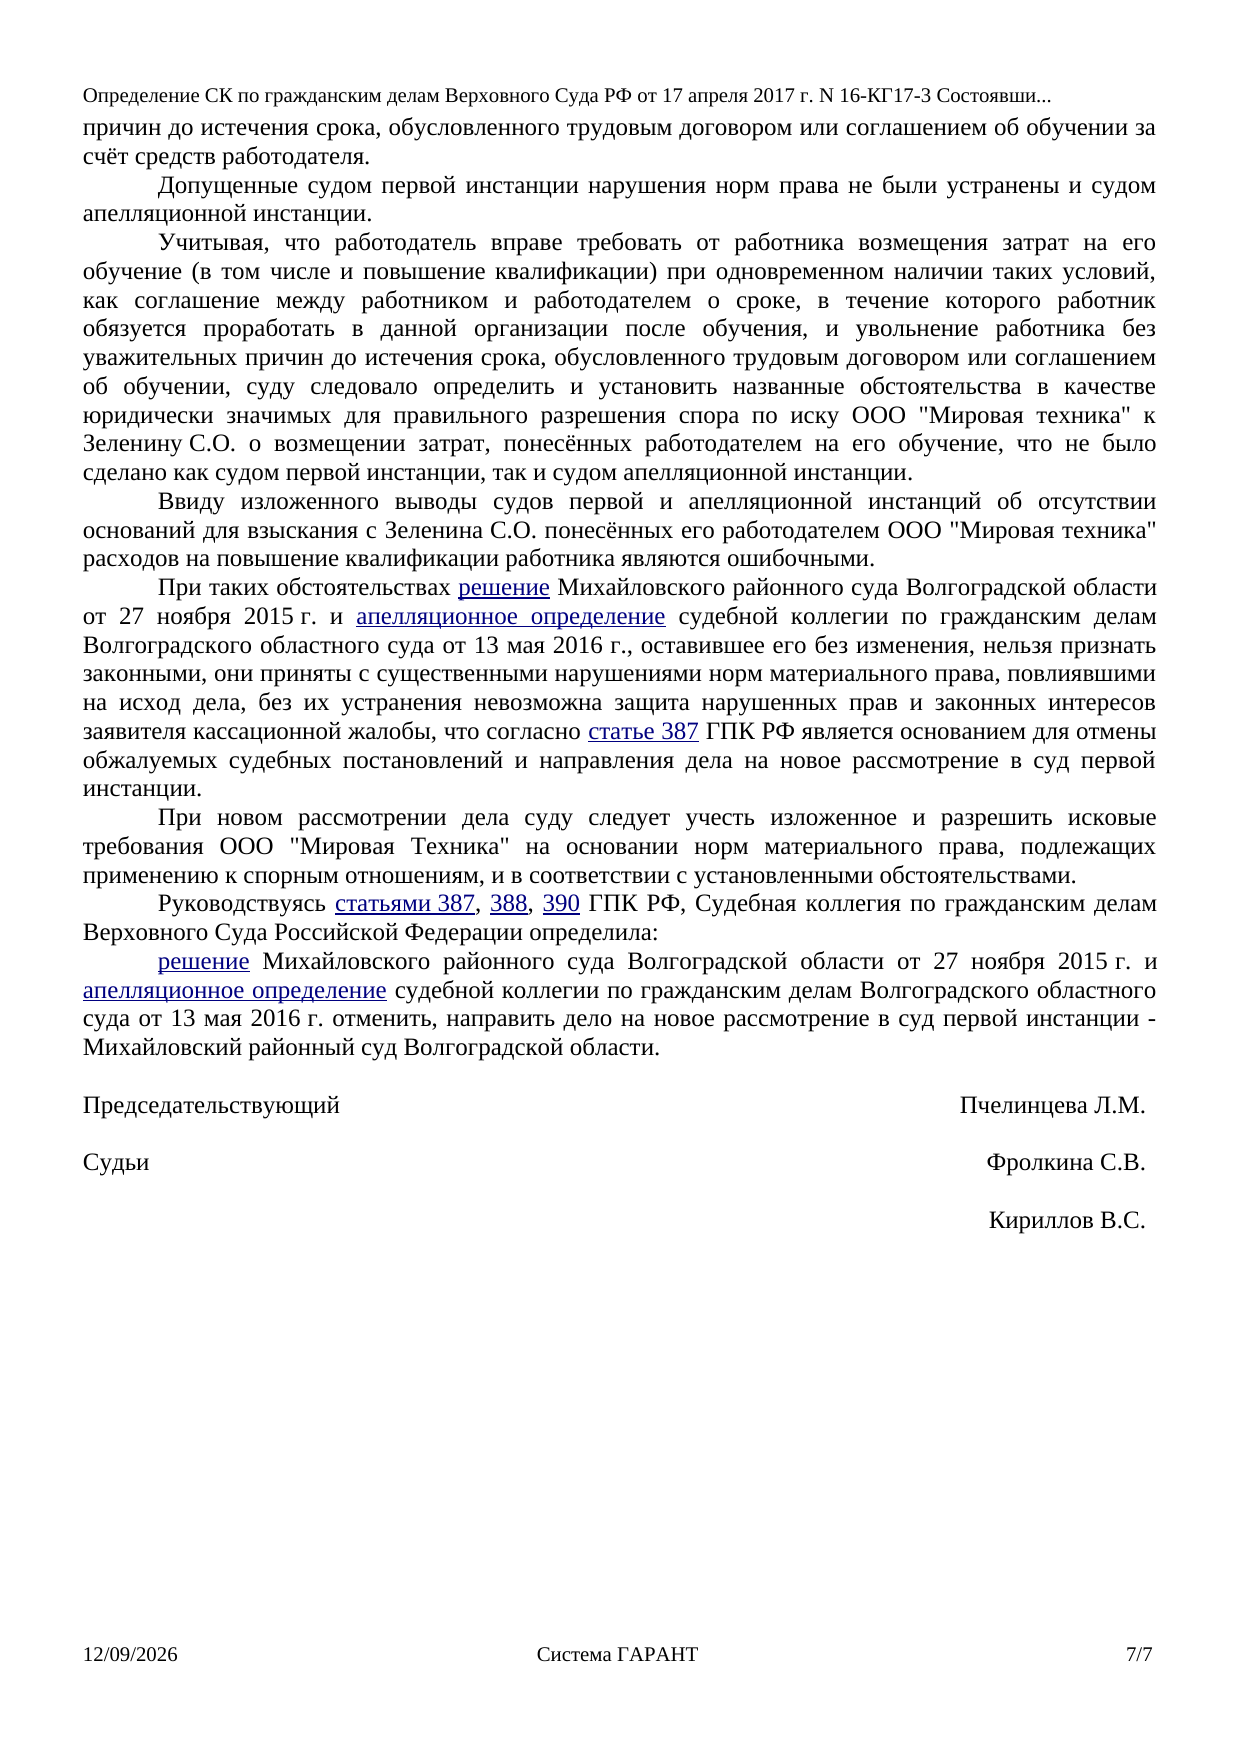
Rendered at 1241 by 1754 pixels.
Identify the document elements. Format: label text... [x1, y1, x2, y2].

table_header Судьи [83, 1147, 791, 1176]
text При таких обстоятельствах решение Михайловского районного суда Волгоградской области от 27 ноября 2015 г. и апелляционное определение судебной коллегии по гражданским делам Волгоградского областного суда от 13 мая 2016 г., оставившее его без изменения, нельзя признать законными, они приняты с существенными нарушениями норм материального права, повлиявшими на исход дела, без их устранения невозможна защита нарушенных прав и законных интересов заявителя кассационной жалобы, что согласно статье 387 ГПК РФ является основанием для отмены обжалуемых судебных постановлений и направления дела на новое рассмотрение в суд первой инстанции. [83, 572, 1157, 802]
table_header Председательствующий [83, 1090, 791, 1118]
text Допущенные судом первой инстанции нарушения норм права не были устранены и судом апелляционной инстанции. [83, 170, 1157, 227]
text При новом рассмотрении дела суду следует учесть изложенное и разрешить исковые требования ООО "Мировая Техника" на основании норм материального права, подлежащих применению к спорным отношениям, и в соответствии с установленными обстоятельствами. [83, 802, 1157, 888]
text причин до истечения срока, обусловленного трудовым договором или соглашением об обучении за счёт средств работодателя. [83, 112, 1157, 170]
table_header [83, 1205, 791, 1233]
text решение Михайловского районного суда Волгоградской области от 27 ноября 2015 г. и апелляционное определение судебной коллегии по гражданским делам Волгоградского областного суда от 13 мая 2016 г. отменить, направить дело на новое рассмотрение в суд первой инстанции - Михайловский районный суд Волгоградской области. [83, 946, 1157, 1061]
text Ввиду изложенного выводы судов первой и апелляционной инстанций об отсутствии оснований для взыскания с Зеленина С.О. понесённых его работодателем ООО "Мировая техника" расходов на повышение квалификации работника являются ошибочными. [83, 486, 1157, 572]
table_header Пчелинцева Л.М. [791, 1090, 1146, 1118]
table_header Фролкина С.В. [791, 1147, 1146, 1176]
text Руководствуясь статьями 387, 388, 390 ГПК РФ, Судебная коллегия по гражданским делам Верховного Суда Российской Федерации определила: [83, 888, 1157, 946]
table_header Кириллов В.С. [791, 1205, 1146, 1233]
text Учитывая, что работодатель вправе требовать от работника возмещения затрат на его обучение (в том числе и повышение квалификации) при одновременном наличии таких условий, как соглашение между работником и работодателем о сроке, в течение которого работник обязуется проработать в данной организации после обучения, и увольнение работника без уважительных причин до истечения срока, обусловленного трудовым договором или соглашением об обучении, суду следовало определить и установить названные обстоятельства в качестве юридически значимых для правильного разрешения спора по иску ООО "Мировая техника" к Зеленину С.О. о возмещении затрат, понесённых работодателем на его обучение, что не было сделано как судом первой инстанции, так и судом апелляционной инстанции. [83, 227, 1157, 486]
